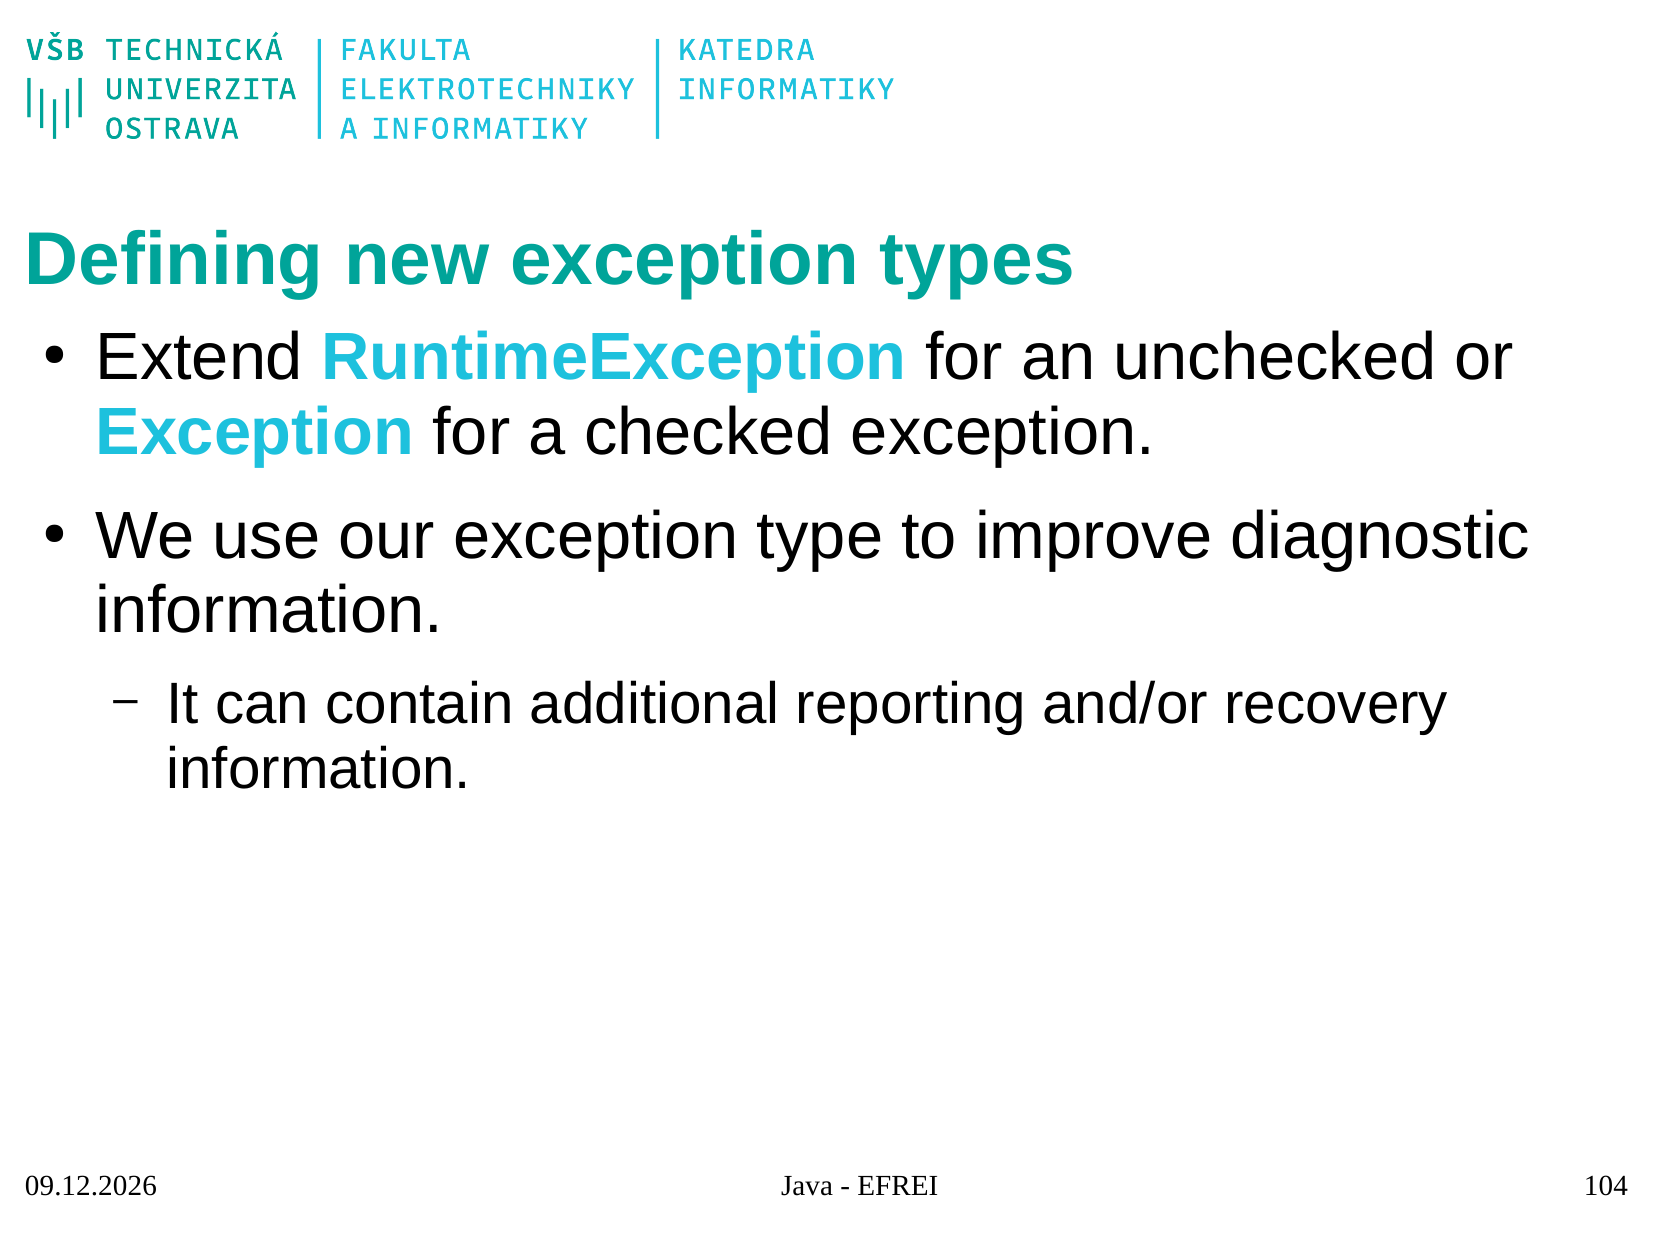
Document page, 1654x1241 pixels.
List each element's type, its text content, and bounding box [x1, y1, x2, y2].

title Defining new exception types [24, 169, 1629, 300]
picture [26, 31, 894, 139]
list Extend RuntimeException for an unchecked or Exception for a checked exception. We use our exception type to improve diagnostic information. It can contain additional reporting and/or recovery information. [24, 318, 1629, 1146]
